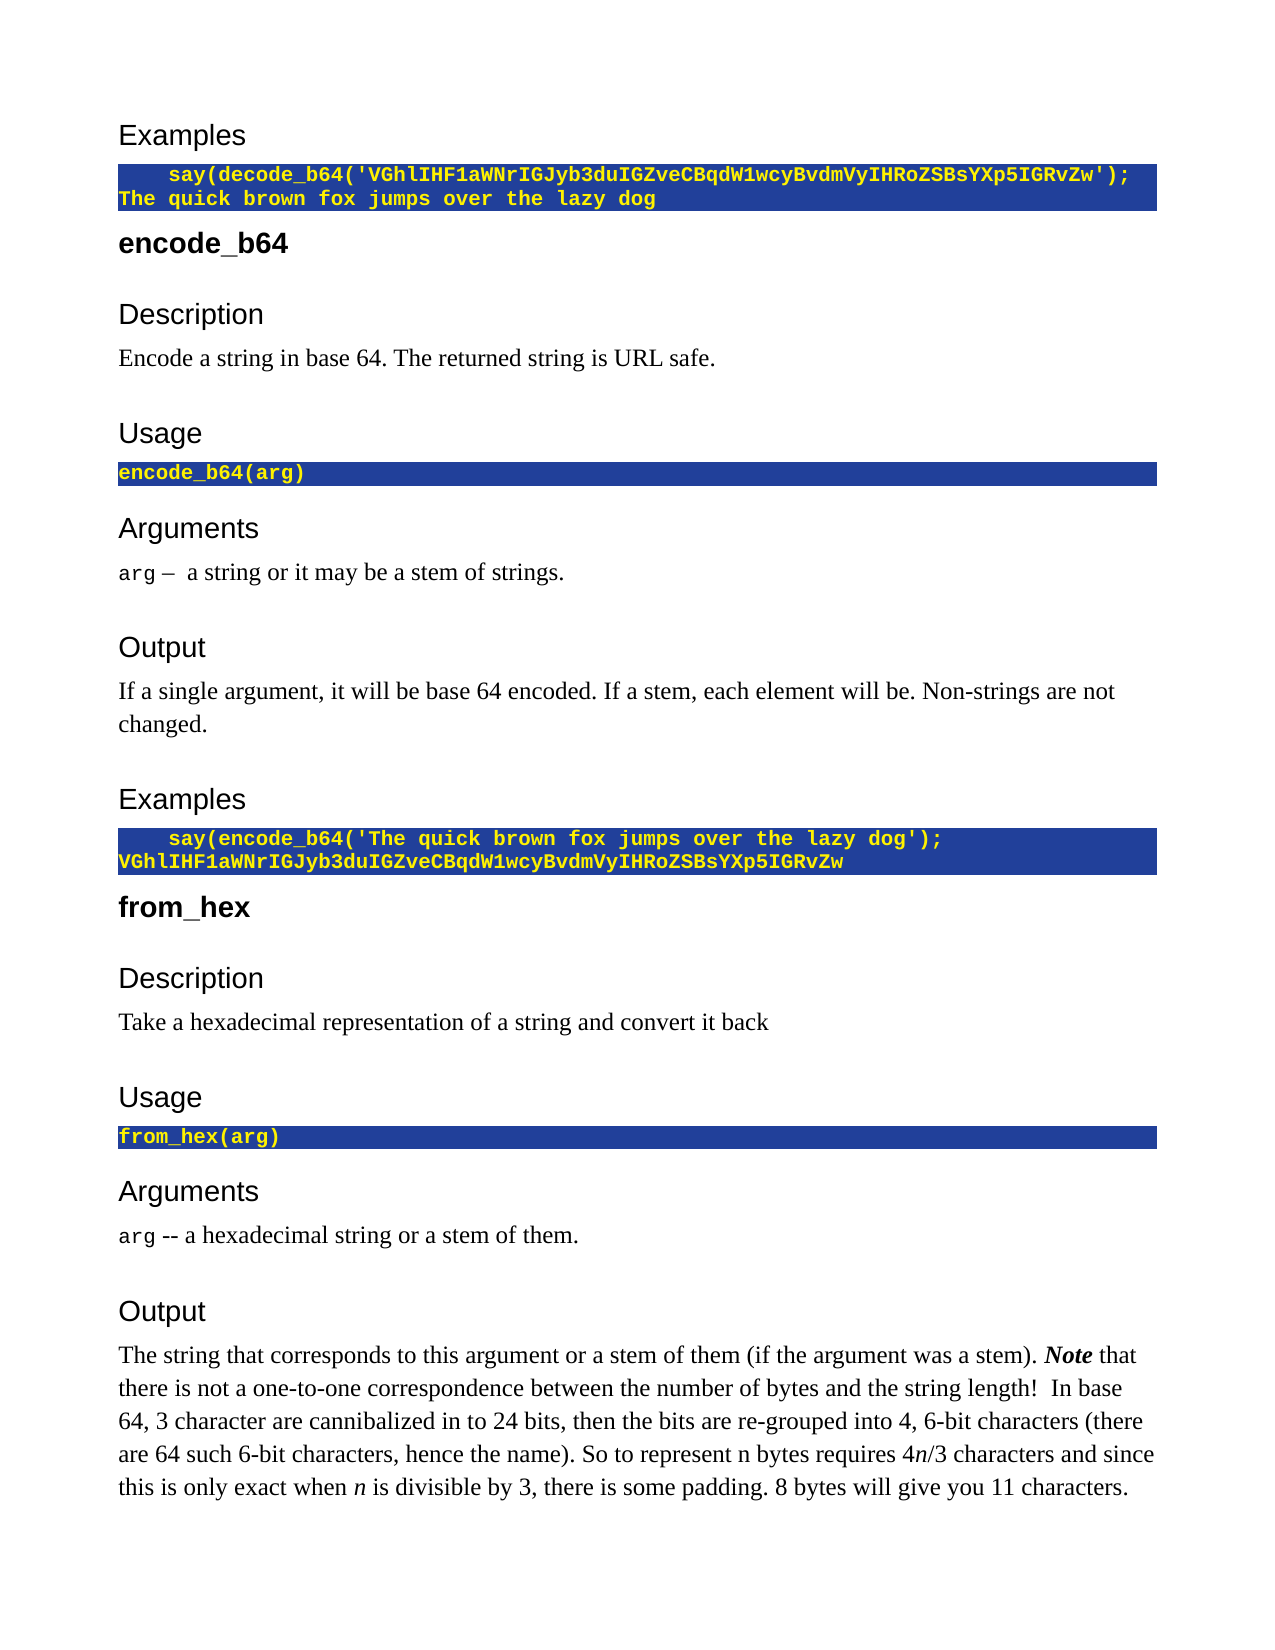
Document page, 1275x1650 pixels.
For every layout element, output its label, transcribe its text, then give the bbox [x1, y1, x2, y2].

subtitle Examples [118, 782, 1157, 815]
text VGhlIHF1aWNrIGJyb3duIGZveCBqdW1wcyBvdmVyIHRoZSBsYXp5IGRvZw [118, 852, 1157, 875]
text If a single argument, it will be base 64 encoded. If a stem, each element will be. Non-strings are not changed. [118, 676, 1157, 738]
text The quick brown fox jumps over the lazy dog [118, 188, 1157, 211]
text Take a hexadecimal representation of a string and convert it back [118, 1007, 1157, 1036]
text say(encode_b64('The quick brown fox jumps over the lazy dog'); [118, 828, 1157, 852]
text from_hex(arg) [118, 1126, 1157, 1149]
subtitle Description [118, 297, 1157, 331]
subtitle encode_b64 [118, 226, 1157, 260]
text encode_b64(arg) [118, 462, 1157, 486]
text arg – a string or it may be a stem of strings. [118, 557, 1157, 586]
subtitle Arguments [118, 1174, 1157, 1208]
subtitle Output [118, 1294, 1157, 1327]
text arg -- a hexadecimal string or a stem of them. [118, 1220, 1157, 1250]
subtitle Output [118, 630, 1157, 664]
text say(decode_b64('VGhlIHF1aWNrIGJyb3duIGZveCBqdW1wcyBvdmVyIHRoZSBsYXp5IGRvZw'); [118, 164, 1157, 188]
subtitle Examples [118, 118, 1157, 152]
subtitle Description [118, 961, 1157, 994]
subtitle from_hex [118, 890, 1157, 923]
subtitle Usage [118, 416, 1157, 449]
subtitle Arguments [118, 511, 1157, 544]
text The string that corresponds to this argument or a stem of them (if the argument was a stem). Note that there is not a one-to-one correspondence between the number of bytes and the string length! In base 64, 3 character are cannibalized in to 24 bits, then the bits are re-grouped into 4, 6-bit characters (there are 64 such 6-bit characters, hence the name). So to represent n bytes requires 4n/3 characters and since this is only exact when n is divisible by 3, there is some padding. 8 bytes will give you 11 characters. [118, 1340, 1157, 1501]
subtitle Usage [118, 1080, 1157, 1113]
text Encode a string in base 64. The returned string is URL safe. [118, 343, 1157, 372]
